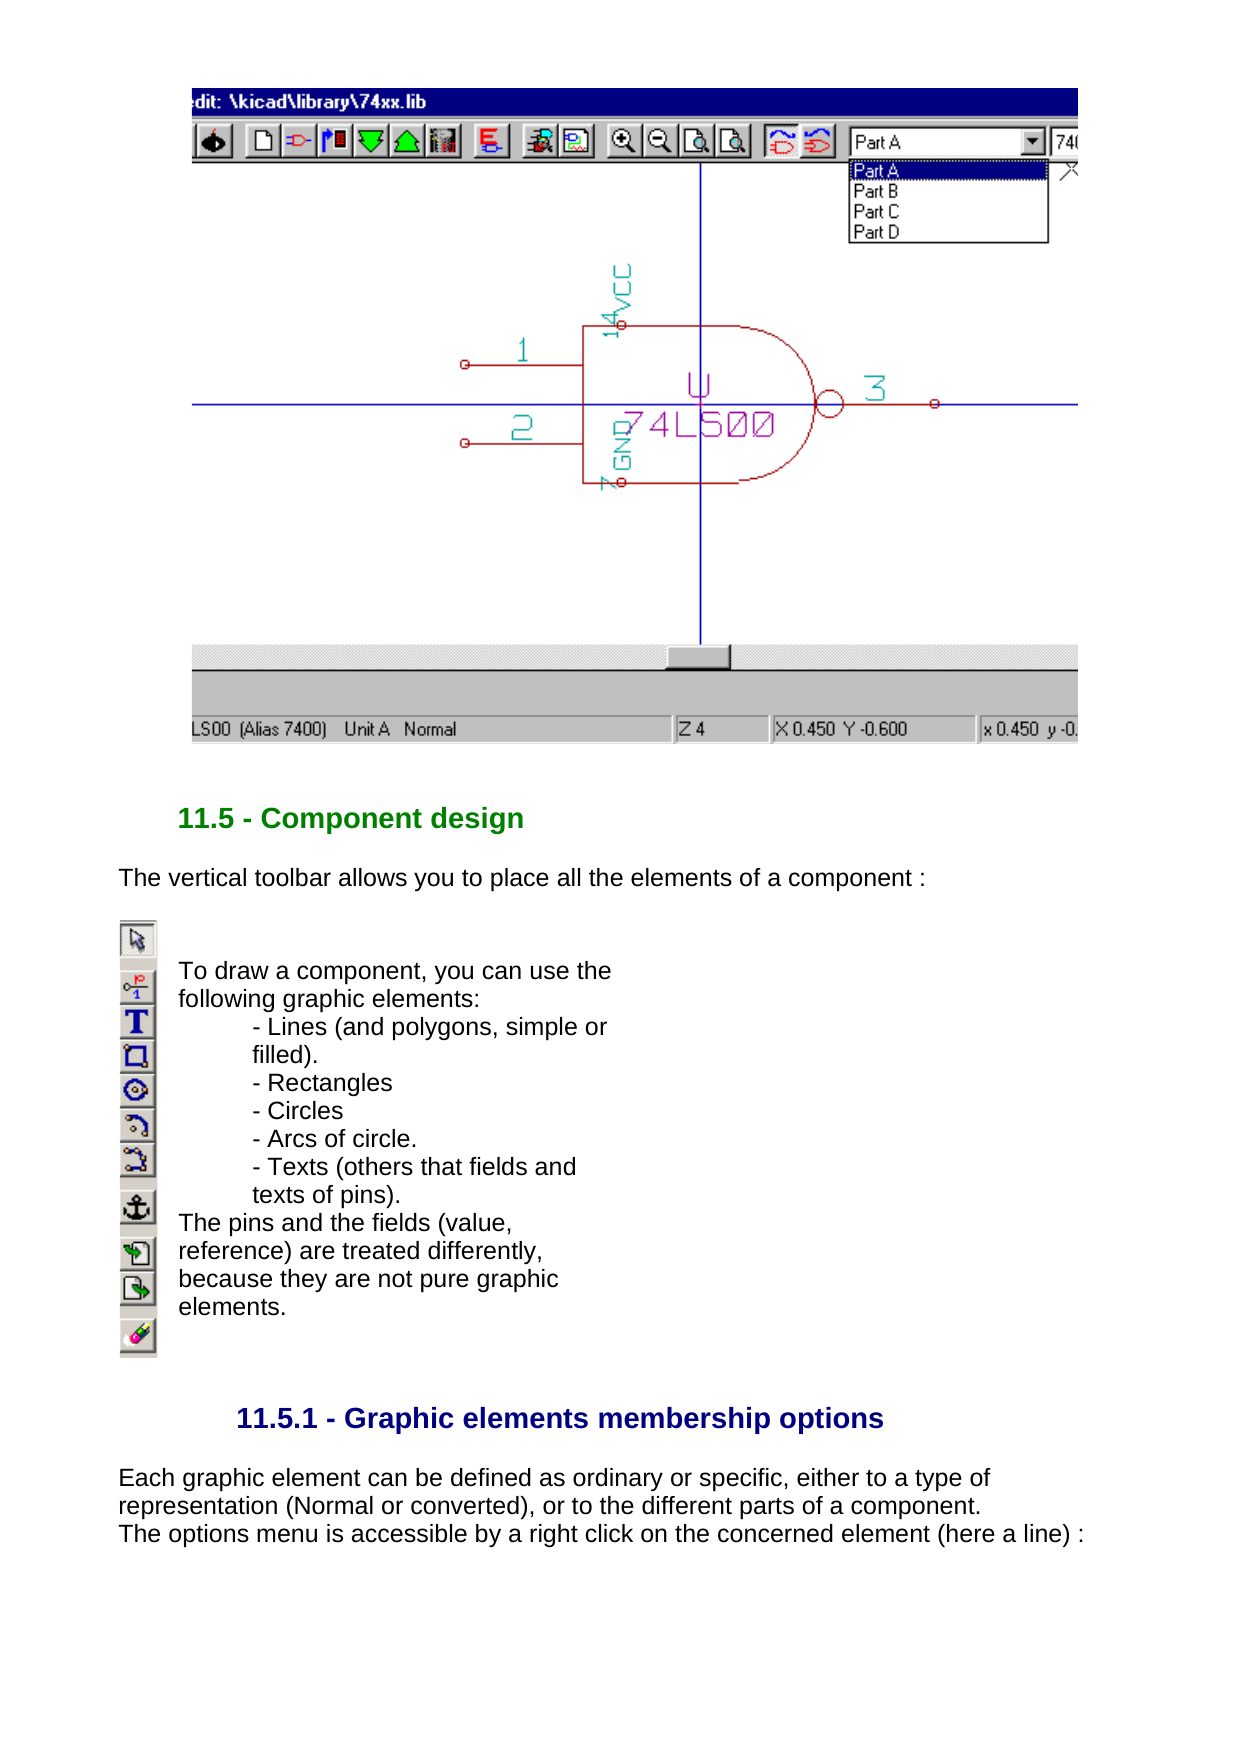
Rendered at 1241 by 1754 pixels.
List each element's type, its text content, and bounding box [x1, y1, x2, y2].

subtitle Graphic elements membership options [236, 1402, 1152, 1434]
text Each graphic element can be defined as ordinary or specific, either to a type of representation (Normal or converted), or to the different parts of a component. [118, 1464, 1152, 1520]
table_header [158, 920, 178, 1357]
subtitle Component design [177, 802, 1152, 834]
text The options menu is accessible by a right click on the concerned element (here a line) : [118, 1520, 1152, 1548]
picture [119, 920, 158, 1358]
text The vertical toolbar allows you to place all the elements of a component : [118, 864, 1152, 892]
table_header To draw a component, you can use the following graphic elements: - Lines (and polygons, simple or filled). - Rectangles - Circles - Arcs of circle. - Texts (others that fields and texts of pins). The pins and the fields (value, reference) are treated differently, because they are not pure graphic elements. [178, 920, 633, 1357]
